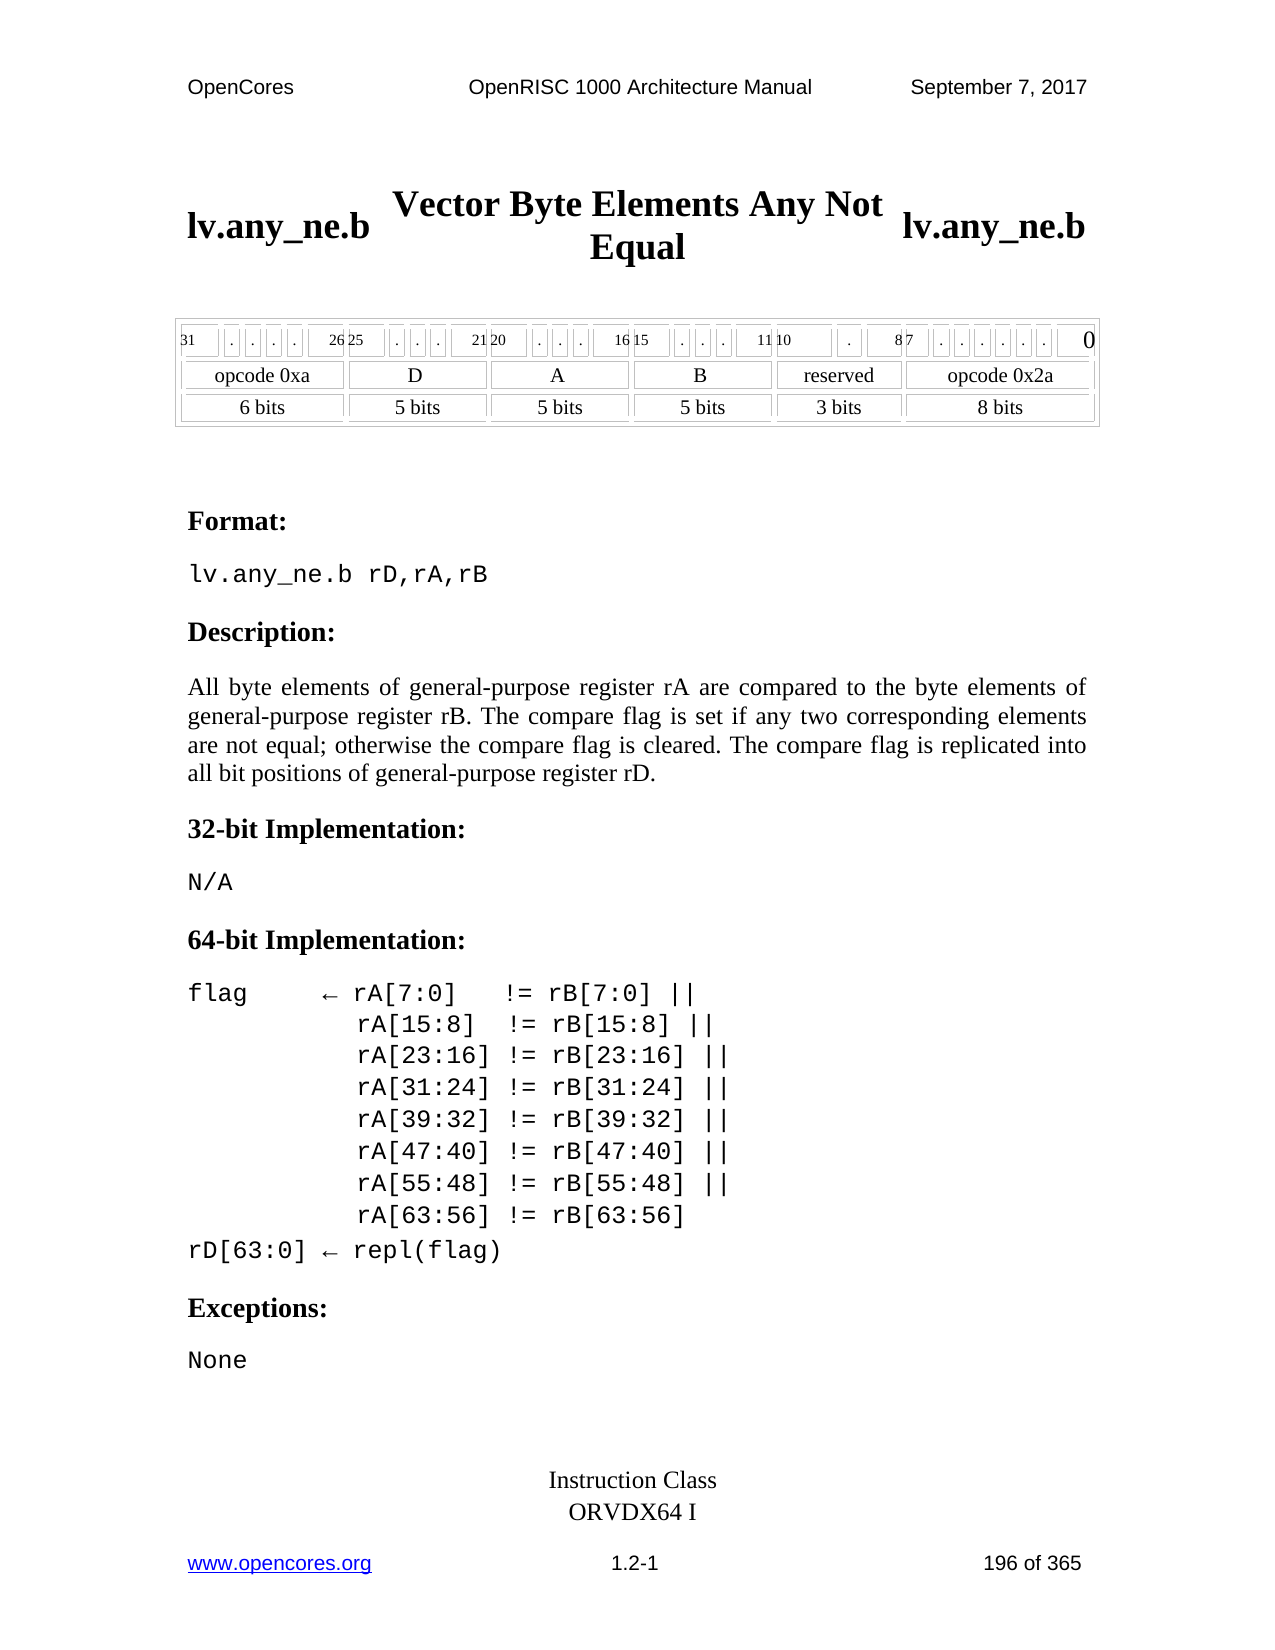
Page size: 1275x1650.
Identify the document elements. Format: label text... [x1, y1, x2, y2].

text lv.any_ne.b rD,rA,rB [187, 561, 1087, 590]
text None [187, 1348, 1087, 1376]
text 32-bit Implementation: [187, 812, 1087, 844]
text N/A [187, 869, 1087, 898]
text Format: [187, 504, 1087, 536]
text 64-bit Implementation: [187, 923, 1087, 955]
text Exceptions: [187, 1291, 1087, 1323]
text Description: [187, 615, 1087, 647]
text flag ← rA[7:0] != rB[7:0] || rA[15:8] != rB[15:8] || rA[23:16] != rB[23:16] || rA[31:24] != rB[31:24] || rA[39:32] != rB[39:32] || rA[47:40] != rB[47:40] || rA[55:48] != rB[55:48] || rA[63:56] != rB[63:56] rD[63:0] ← repl(flag) [187, 980, 1087, 1266]
text All byte elements of general-purpose register rA are compared to the byte elements of general-purpose register rB. The compare flag is set if any two corresponding elements are not equal; otherwise the compare flag is cleared. The compare flag is replicated into all bit positions of general-purpose register rD. [187, 672, 1087, 787]
